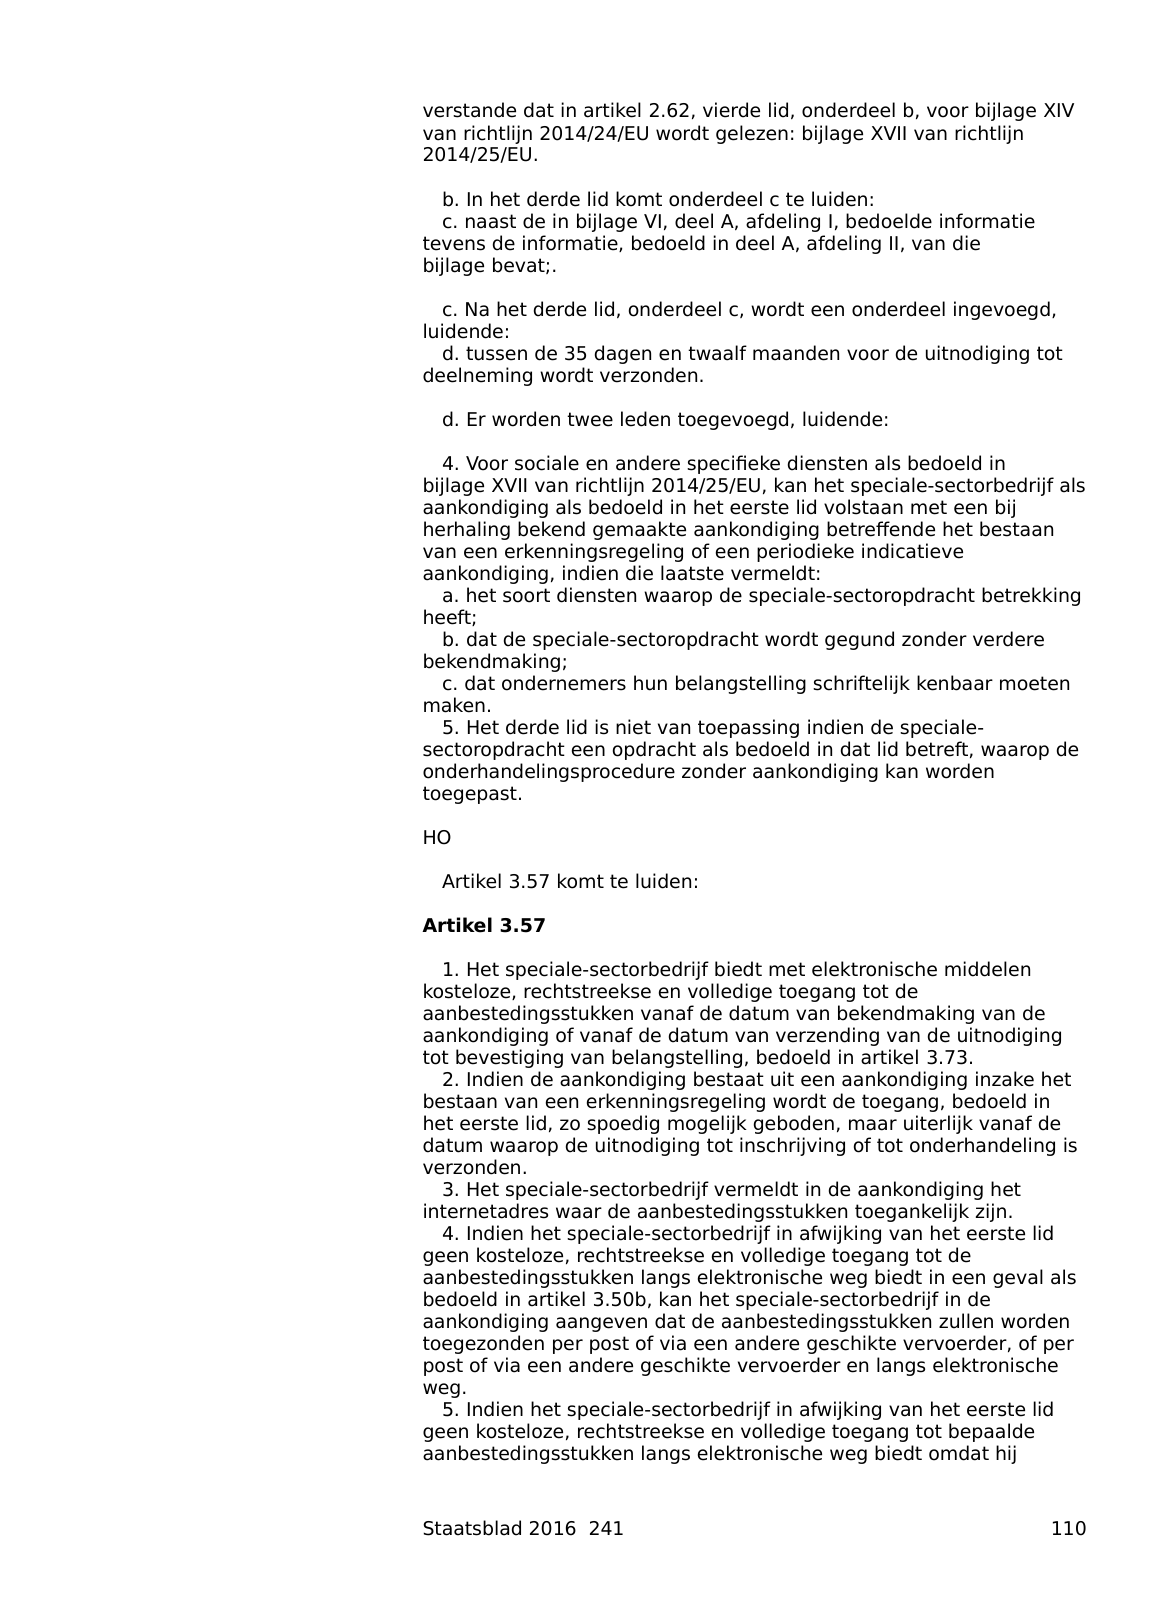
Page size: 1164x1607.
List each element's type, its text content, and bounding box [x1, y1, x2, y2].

text 5. Indien het speciale-sectorbedrijf in afwijking van het eerste lid geen kosteloze, rechtstreekse en volledige toegang tot bepaalde aanbestedingsstukken langs elektronische weg biedt omdat hij [422, 1399, 1087, 1465]
text 1. Het speciale-sectorbedrijf biedt met elektronische middelen kosteloze, rechtstreekse en volledige toegang tot de aanbestedingsstukken vanaf de datum van bekendmaking van de aankondiging of vanaf de datum van verzending van de uitnodiging tot bevestiging van belangstelling, bedoeld in artikel 3.73. [422, 959, 1087, 1069]
text 2. Indien de aankondiging bestaat uit een aankondiging inzake het bestaan van een erkenningsregeling wordt de toegang, bedoeld in het eerste lid, zo spoedig mogelijk geboden, maar uiterlijk vanaf de datum waarop de uitnodiging tot inschrijving of tot onderhandeling is verzonden. [422, 1069, 1087, 1179]
text 4. Indien het speciale-sectorbedrijf in afwijking van het eerste lid geen kosteloze, rechtstreekse en volledige toegang tot de aanbestedingsstukken langs elektronische weg biedt in een geval als bedoeld in artikel 3.50b, kan het speciale-sectorbedrijf in de aankondiging aangeven dat de aanbestedingsstukken zullen worden toegezonden per post of via een andere geschikte vervoerder, of per post of via een andere geschikte vervoerder en langs elektronische weg. [422, 1223, 1087, 1399]
text Artikel 3.57 komt te luiden: [422, 871, 1087, 893]
text 3. Het speciale-sectorbedrijf vermeldt in de aankondiging het internetadres waar de aanbestedingsstukken toegankelijk zijn. [422, 1179, 1087, 1223]
text c. dat ondernemers hun belangstelling schriftelijk kenbaar moeten maken. [422, 673, 1087, 717]
text 4. Voor sociale en andere specifieke diensten als bedoeld in bijlage XVII van richtlijn 2014/25/EU, kan het speciale-sectorbedrijf als aankondiging als bedoeld in het eerste lid volstaan met een bij herhaling bekend gemaakte aankondiging betreffende het bestaan van een erkenningsregeling of een periodieke indicatieve aankondiging, indien die laatste vermeldt: [422, 453, 1087, 585]
text verstande dat in artikel 2.62, vierde lid, onderdeel b, voor bijlage XIV van richtlijn 2014/24/EU wordt gelezen: bijlage XVII van richtlijn 2014/25/EU. [422, 100, 1087, 166]
subtitle Artikel 3.57 [422, 915, 1087, 937]
text d. Er worden twee leden toegevoegd, luidende: [422, 409, 1087, 431]
text c. Na het derde lid, onderdeel c, wordt een onderdeel ingevoegd, luidende: [422, 299, 1087, 343]
text b. dat de speciale-sectoropdracht wordt gegund zonder verdere bekendmaking; [422, 629, 1087, 673]
text a. het soort diensten waarop de speciale-sectoropdracht betrekking heeft; [422, 585, 1087, 629]
text HO [422, 827, 1087, 849]
text c. naast de in bijlage VI, deel A, afdeling I, bedoelde informatie tevens de informatie, bedoeld in deel A, afdeling II, van die bijlage bevat;. [422, 211, 1087, 276]
text b. In het derde lid komt onderdeel c te luiden: [422, 188, 1087, 211]
text d. tussen de 35 dagen en twaalf maanden voor de uitnodiging tot deelneming wordt verzonden. [422, 343, 1087, 387]
text 5. Het derde lid is niet van toepassing indien de speciale-sectoropdracht een opdracht als bedoeld in dat lid betreft, waarop de onderhandelingsprocedure zonder aankondiging kan worden toegepast. [422, 717, 1087, 804]
